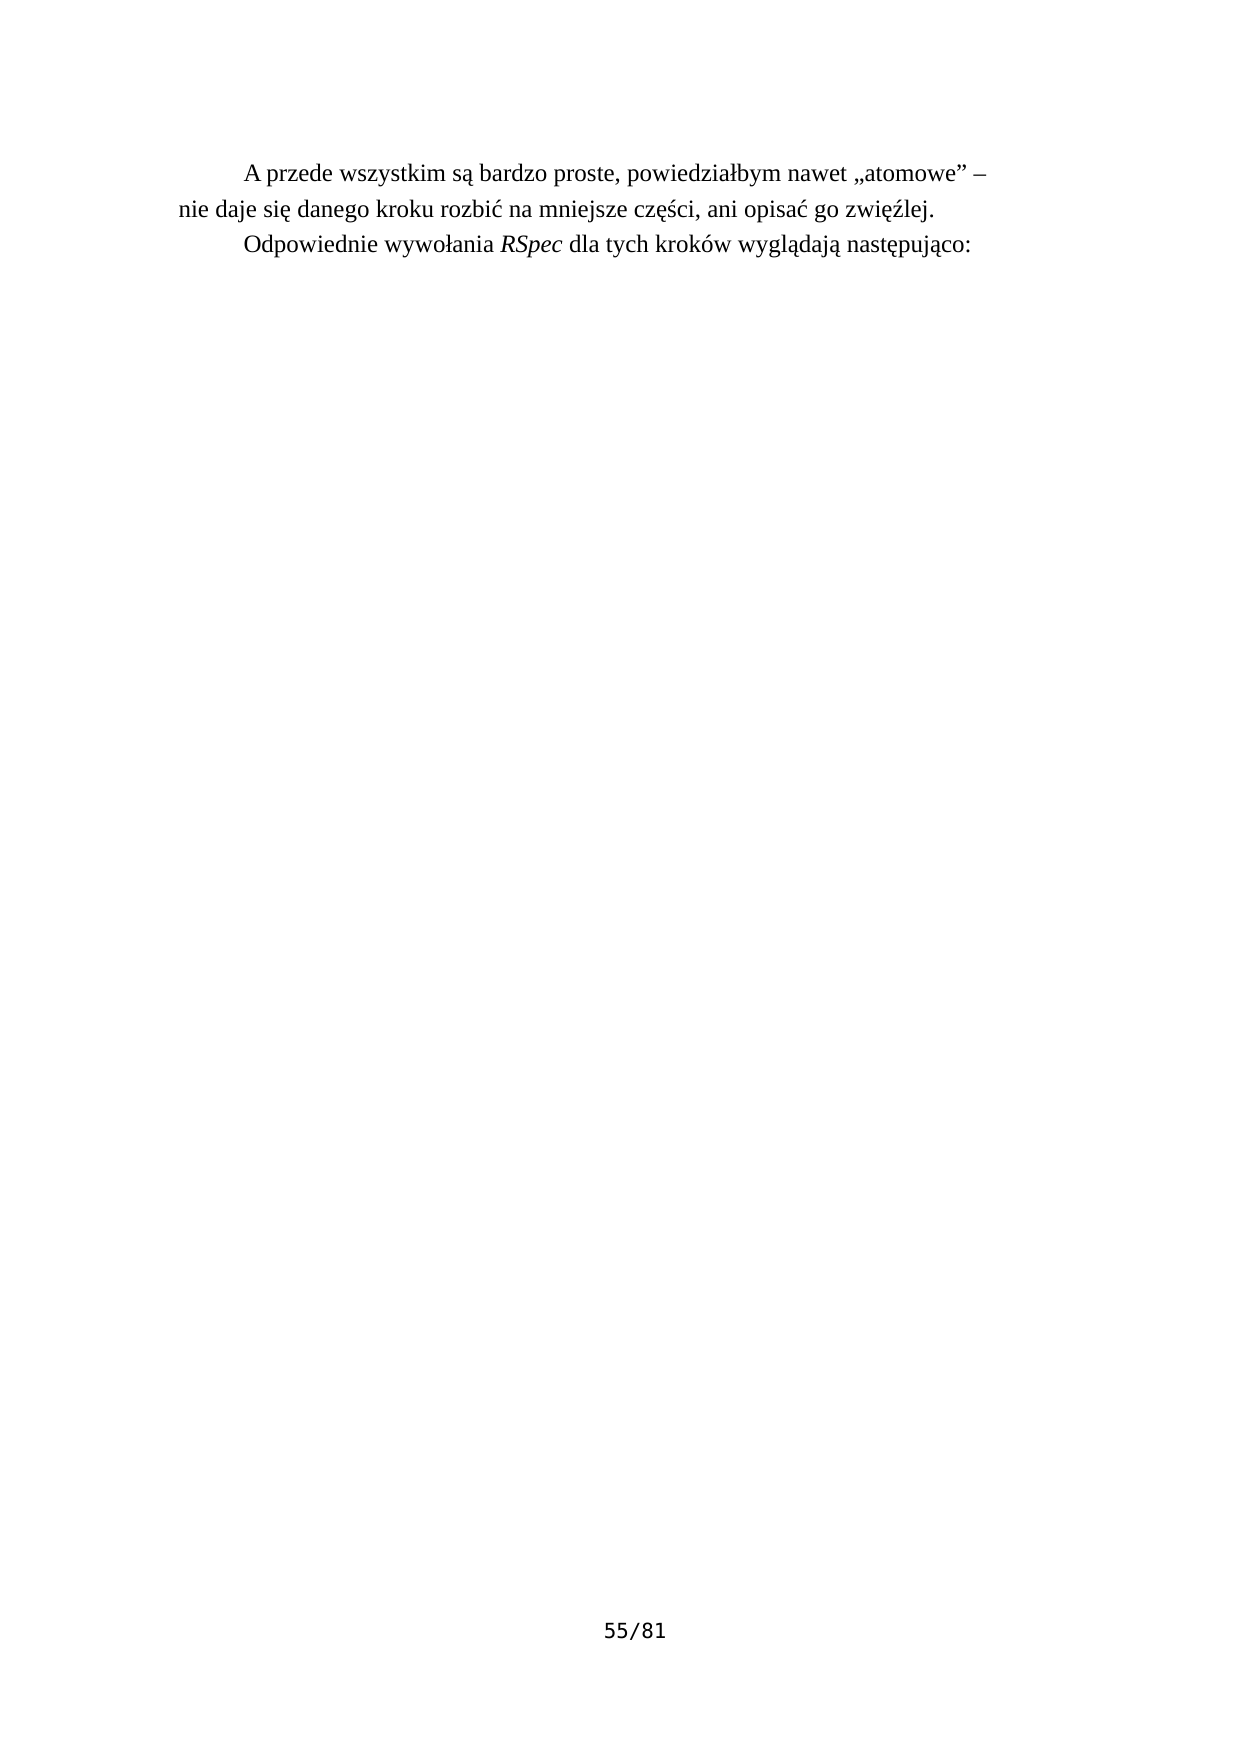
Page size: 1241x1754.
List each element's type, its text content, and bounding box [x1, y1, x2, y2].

text Odpowiednie wywołania RSpec dla tych kroków wyglądają następująco: [178, 224, 1093, 260]
text A przede wszystkim są bardzo proste, powiedziałbym nawet „atomowe” – nie daje się danego kroku rozbić na mniejsze części, ani opisać go zwięźlej. [178, 153, 1093, 224]
